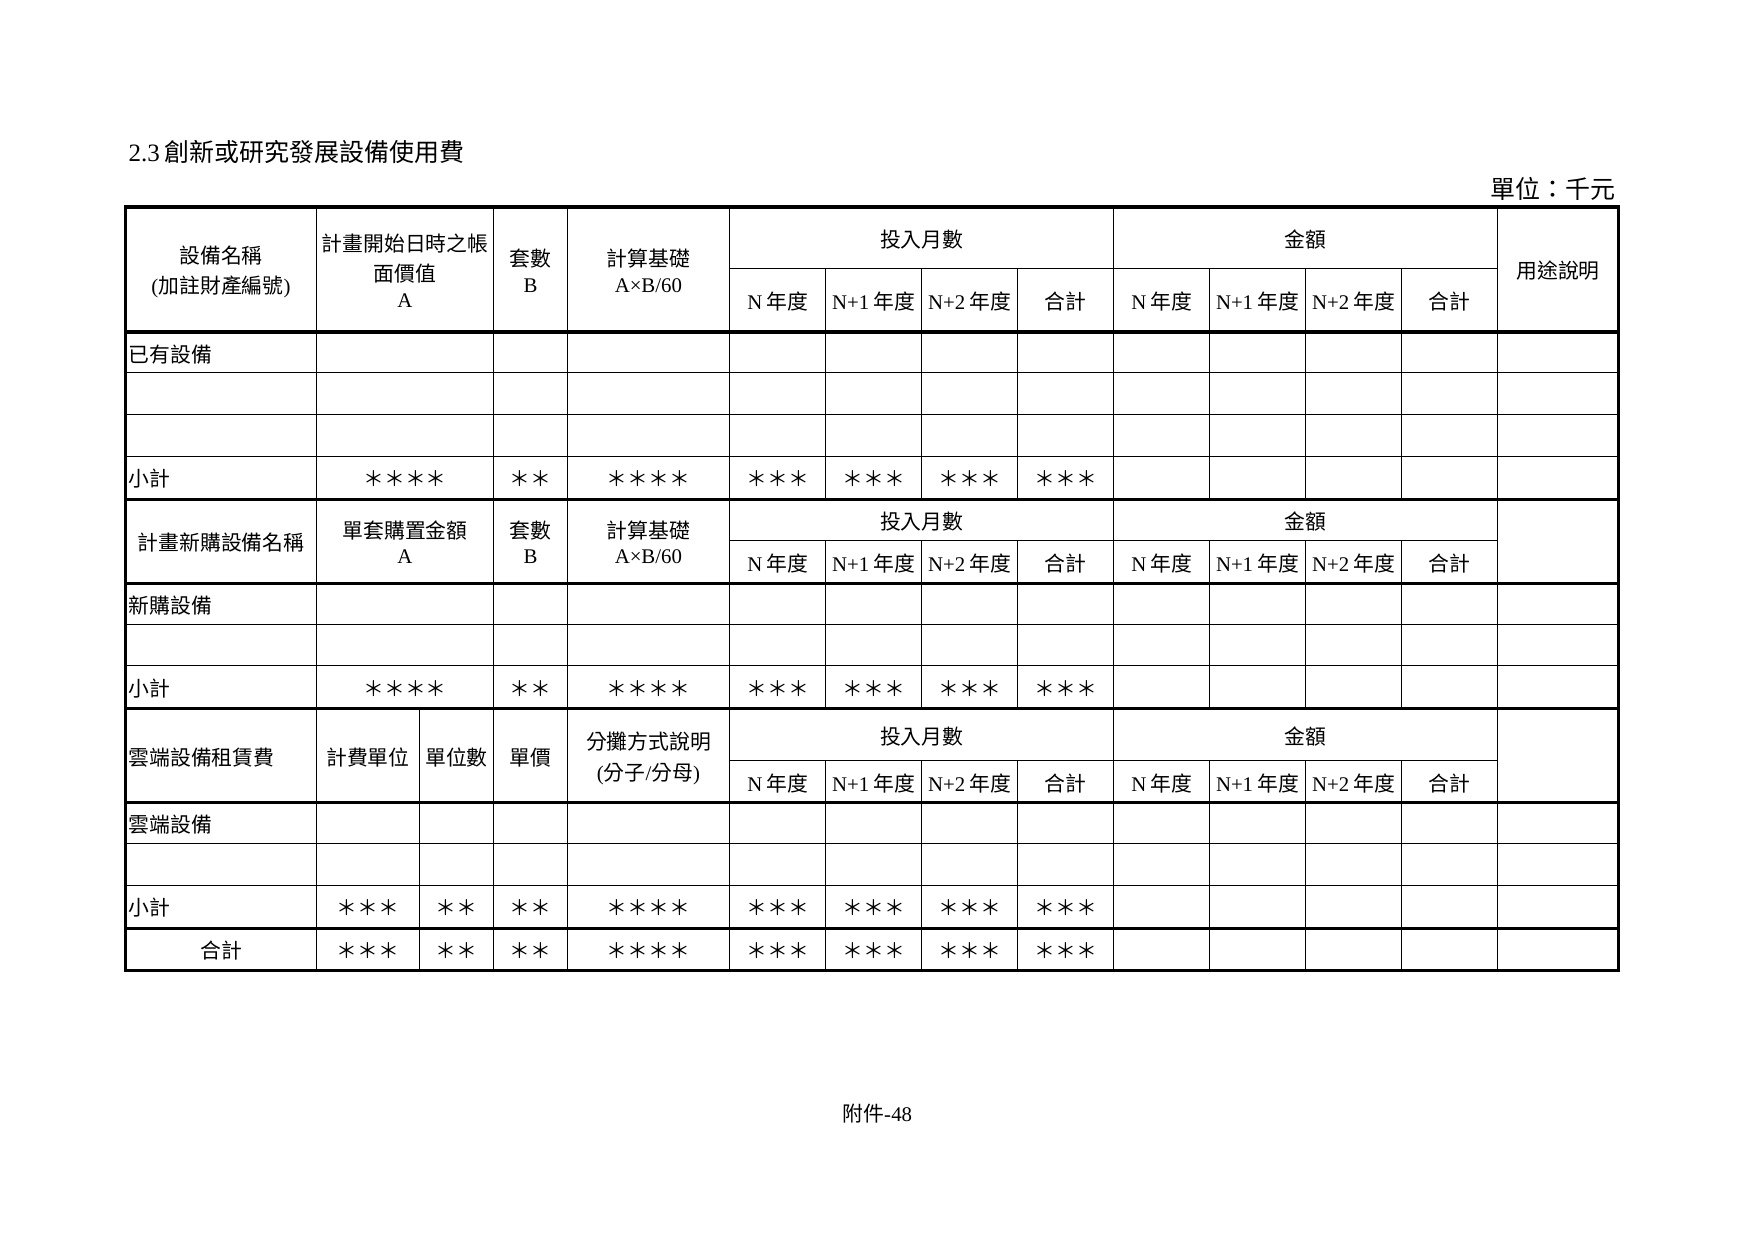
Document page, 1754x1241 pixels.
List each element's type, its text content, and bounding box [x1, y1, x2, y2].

table_cell [1018, 334, 1113, 372]
table_cell [1114, 844, 1209, 885]
table_cell [568, 804, 729, 843]
table_cell [922, 585, 1017, 623]
table_cell [1402, 415, 1497, 456]
table_cell [1114, 930, 1209, 969]
table_cell ＊＊＊ [730, 886, 825, 927]
table_cell [1306, 666, 1401, 707]
table_cell 計算基礎 A×B/60 [568, 501, 729, 582]
table_cell [1210, 334, 1305, 372]
table_cell N年度 [730, 761, 825, 801]
table_cell [1306, 844, 1401, 885]
table_cell [826, 804, 921, 843]
table_cell [317, 415, 493, 456]
table_cell [1498, 844, 1617, 885]
table_cell [1402, 334, 1497, 372]
table_cell 合計 [1018, 269, 1113, 330]
table_cell [1402, 373, 1497, 414]
table_cell ＊＊＊ [922, 930, 1017, 969]
table_cell [922, 334, 1017, 372]
table_cell [826, 585, 921, 623]
table_cell N+1年度 [826, 761, 921, 801]
table_cell ＊＊＊＊ [568, 666, 729, 707]
table_cell 合計 [1018, 541, 1113, 582]
table_cell 投入月數 [730, 501, 1113, 540]
table_cell [494, 373, 567, 414]
table_cell ＊＊＊ [826, 457, 921, 498]
table_cell ＊＊＊ [317, 930, 419, 969]
table_cell [1306, 334, 1401, 372]
table_cell N年度 [1114, 541, 1209, 582]
table_cell [1210, 457, 1305, 498]
table_cell ＊＊＊ [1018, 930, 1113, 969]
table_cell ＊＊ [494, 886, 567, 927]
table_cell 套數 B [494, 209, 567, 330]
table_cell 投入月數 [730, 209, 1113, 268]
table_cell [1114, 334, 1209, 372]
table_cell ＊＊＊ [1018, 666, 1113, 707]
table_cell [317, 585, 493, 623]
table_cell ＊＊＊＊ [568, 930, 729, 969]
table_cell 計費單位 [317, 710, 419, 801]
table_cell [1210, 415, 1305, 456]
table_cell [1114, 804, 1209, 843]
table_cell 分攤方式說明 (分子/分母) [568, 710, 729, 801]
table_cell [1210, 373, 1305, 414]
table_cell [730, 585, 825, 623]
table_cell [1018, 373, 1113, 414]
table_cell [730, 373, 825, 414]
table_cell [1402, 625, 1497, 665]
table_cell 雲端設備 [127, 804, 316, 843]
table_cell [922, 373, 1017, 414]
table_cell [1210, 844, 1305, 885]
table_cell ＊＊＊ [1018, 457, 1113, 498]
table_cell 投入月數 [730, 710, 1113, 760]
table_cell [317, 804, 419, 843]
table_cell [1402, 457, 1497, 498]
table_cell 套數 B [494, 501, 567, 582]
table_cell [1498, 373, 1617, 414]
table_cell [1498, 886, 1617, 927]
table_cell [1498, 666, 1617, 707]
table_cell 單位：千元 [125, 169, 1618, 205]
table_cell [1306, 457, 1401, 498]
table_cell 雲端設備租賃費 [127, 710, 316, 801]
table_cell [922, 625, 1017, 665]
table_cell [1498, 457, 1617, 498]
table_cell 設備名稱 (加註財產編號) [127, 209, 316, 330]
table_cell N+1年度 [1210, 541, 1305, 582]
table_cell N+2年度 [922, 269, 1017, 330]
table_cell 金額 [1114, 710, 1497, 760]
table_cell [494, 415, 567, 456]
table_cell ＊＊＊ [922, 457, 1017, 498]
table_cell 計算基礎 A×B/60 [568, 209, 729, 330]
table_cell 用途說明 [1498, 209, 1617, 330]
table_cell [1498, 930, 1617, 969]
table_cell [1114, 666, 1209, 707]
table_cell [568, 415, 729, 456]
table_cell [1402, 886, 1497, 927]
table_cell [1018, 804, 1113, 843]
table_cell [1114, 457, 1209, 498]
table_cell 已有設備 [127, 334, 316, 372]
table_cell [730, 334, 825, 372]
table_cell [1306, 625, 1401, 665]
table_cell [826, 373, 921, 414]
table_cell ＊＊＊ [922, 886, 1017, 927]
table_header 2.3創新或研究發展設備使用費 [125, 133, 1618, 169]
table_cell ＊＊＊＊ [317, 666, 493, 707]
table_cell [568, 625, 729, 665]
table_cell ＊＊ [494, 666, 567, 707]
table_cell [1306, 373, 1401, 414]
table_cell [826, 625, 921, 665]
table_cell [568, 844, 729, 885]
table_cell [1018, 585, 1113, 623]
table_cell [922, 415, 1017, 456]
table_cell [1114, 415, 1209, 456]
table_cell [127, 625, 316, 665]
table_cell 合計 [1402, 541, 1497, 582]
table_cell N年度 [1114, 269, 1209, 330]
table_cell ＊＊＊ [922, 666, 1017, 707]
table_cell [1402, 844, 1497, 885]
table_cell [1402, 804, 1497, 843]
table_cell [568, 373, 729, 414]
table_cell N+1年度 [1210, 761, 1305, 801]
table_cell [1210, 666, 1305, 707]
table_cell [1018, 415, 1113, 456]
table_cell 合計 [1402, 269, 1497, 330]
table_cell [1114, 585, 1209, 623]
table_cell [826, 334, 921, 372]
table_cell [922, 804, 1017, 843]
table_cell [1402, 666, 1497, 707]
table_cell [127, 415, 316, 456]
table_cell [730, 625, 825, 665]
table_cell [420, 844, 493, 885]
table_cell ＊＊＊ [826, 886, 921, 927]
table_cell [1498, 710, 1617, 801]
table_cell [420, 804, 493, 843]
table_cell [1306, 930, 1401, 969]
table_cell [568, 585, 729, 623]
table_cell [1498, 585, 1617, 623]
table_cell 單價 [494, 710, 567, 801]
table_cell 小計 [127, 886, 316, 927]
table_cell [1018, 844, 1113, 885]
table_cell 單套購置金額 A [317, 501, 493, 582]
table_cell ＊＊＊ [1018, 886, 1113, 927]
table_cell 小計 [127, 457, 316, 498]
table_cell ＊＊＊＊ [568, 457, 729, 498]
table_cell 新購設備 [127, 585, 316, 623]
table_cell ＊＊＊ [317, 886, 419, 927]
table_cell 合計 [1402, 761, 1497, 801]
table_cell [494, 334, 567, 372]
table_cell [1210, 804, 1305, 843]
table_cell N+2年度 [922, 541, 1017, 582]
table_cell N+1年度 [826, 541, 921, 582]
table_cell ＊＊＊ [826, 930, 921, 969]
table_cell [730, 804, 825, 843]
table_cell 合計 [1018, 761, 1113, 801]
table_cell [730, 415, 825, 456]
table_cell ＊＊ [494, 457, 567, 498]
table_cell 金額 [1114, 209, 1497, 268]
table_cell [1114, 886, 1209, 927]
table_cell [1498, 501, 1617, 582]
table_cell [1402, 930, 1497, 969]
table_cell [1498, 415, 1617, 456]
table_cell [494, 625, 567, 665]
table_cell ＊＊＊＊ [568, 886, 729, 927]
table_cell N+2年度 [1306, 269, 1401, 330]
table_cell [568, 334, 729, 372]
table_cell N年度 [1114, 761, 1209, 801]
table_cell [1114, 373, 1209, 414]
table_cell [1306, 804, 1401, 843]
table_cell [1018, 625, 1113, 665]
table_cell [1306, 886, 1401, 927]
table_cell 小計 [127, 666, 316, 707]
table_cell ＊＊＊ [730, 457, 825, 498]
table_cell N+2年度 [1306, 541, 1401, 582]
table_cell [317, 373, 493, 414]
table_cell [1498, 625, 1617, 665]
table_cell N+2年度 [922, 761, 1017, 801]
table_cell ＊＊ [420, 930, 493, 969]
table_cell ＊＊＊ [826, 666, 921, 707]
table_cell [1210, 625, 1305, 665]
table_cell ＊＊ [420, 886, 493, 927]
table_cell [826, 844, 921, 885]
table_cell [1498, 334, 1617, 372]
table_cell N+1年度 [1210, 269, 1305, 330]
table_cell [730, 844, 825, 885]
table_cell [1306, 585, 1401, 623]
table_cell ＊＊＊ [730, 666, 825, 707]
table_cell [127, 373, 316, 414]
table_cell [317, 625, 493, 665]
table_cell N+2年度 [1306, 761, 1401, 801]
table_cell 金額 [1114, 501, 1497, 540]
table_cell [1402, 585, 1497, 623]
table_cell 單位數 [420, 710, 493, 801]
table_cell [494, 844, 567, 885]
table_cell [317, 844, 419, 885]
table_cell [494, 585, 567, 623]
table_cell [1210, 585, 1305, 623]
table_cell [317, 334, 493, 372]
table_cell [1498, 804, 1617, 843]
table_cell ＊＊＊ [730, 930, 825, 969]
table_cell [127, 844, 316, 885]
table_cell [1114, 625, 1209, 665]
table_cell N年度 [730, 269, 825, 330]
table_cell N+1年度 [826, 269, 921, 330]
table_cell ＊＊ [494, 930, 567, 969]
table_cell [1210, 886, 1305, 927]
table_cell [494, 804, 567, 843]
table_cell N年度 [730, 541, 825, 582]
table_cell [1306, 415, 1401, 456]
table_cell [1210, 930, 1305, 969]
table_cell 計畫新購設備名稱 [127, 501, 316, 582]
table_cell [826, 415, 921, 456]
table_cell 計畫開始日時之帳面價值 A [317, 209, 493, 330]
table_cell [922, 844, 1017, 885]
table_cell 合計 [127, 930, 316, 969]
table_cell ＊＊＊＊ [317, 457, 493, 498]
